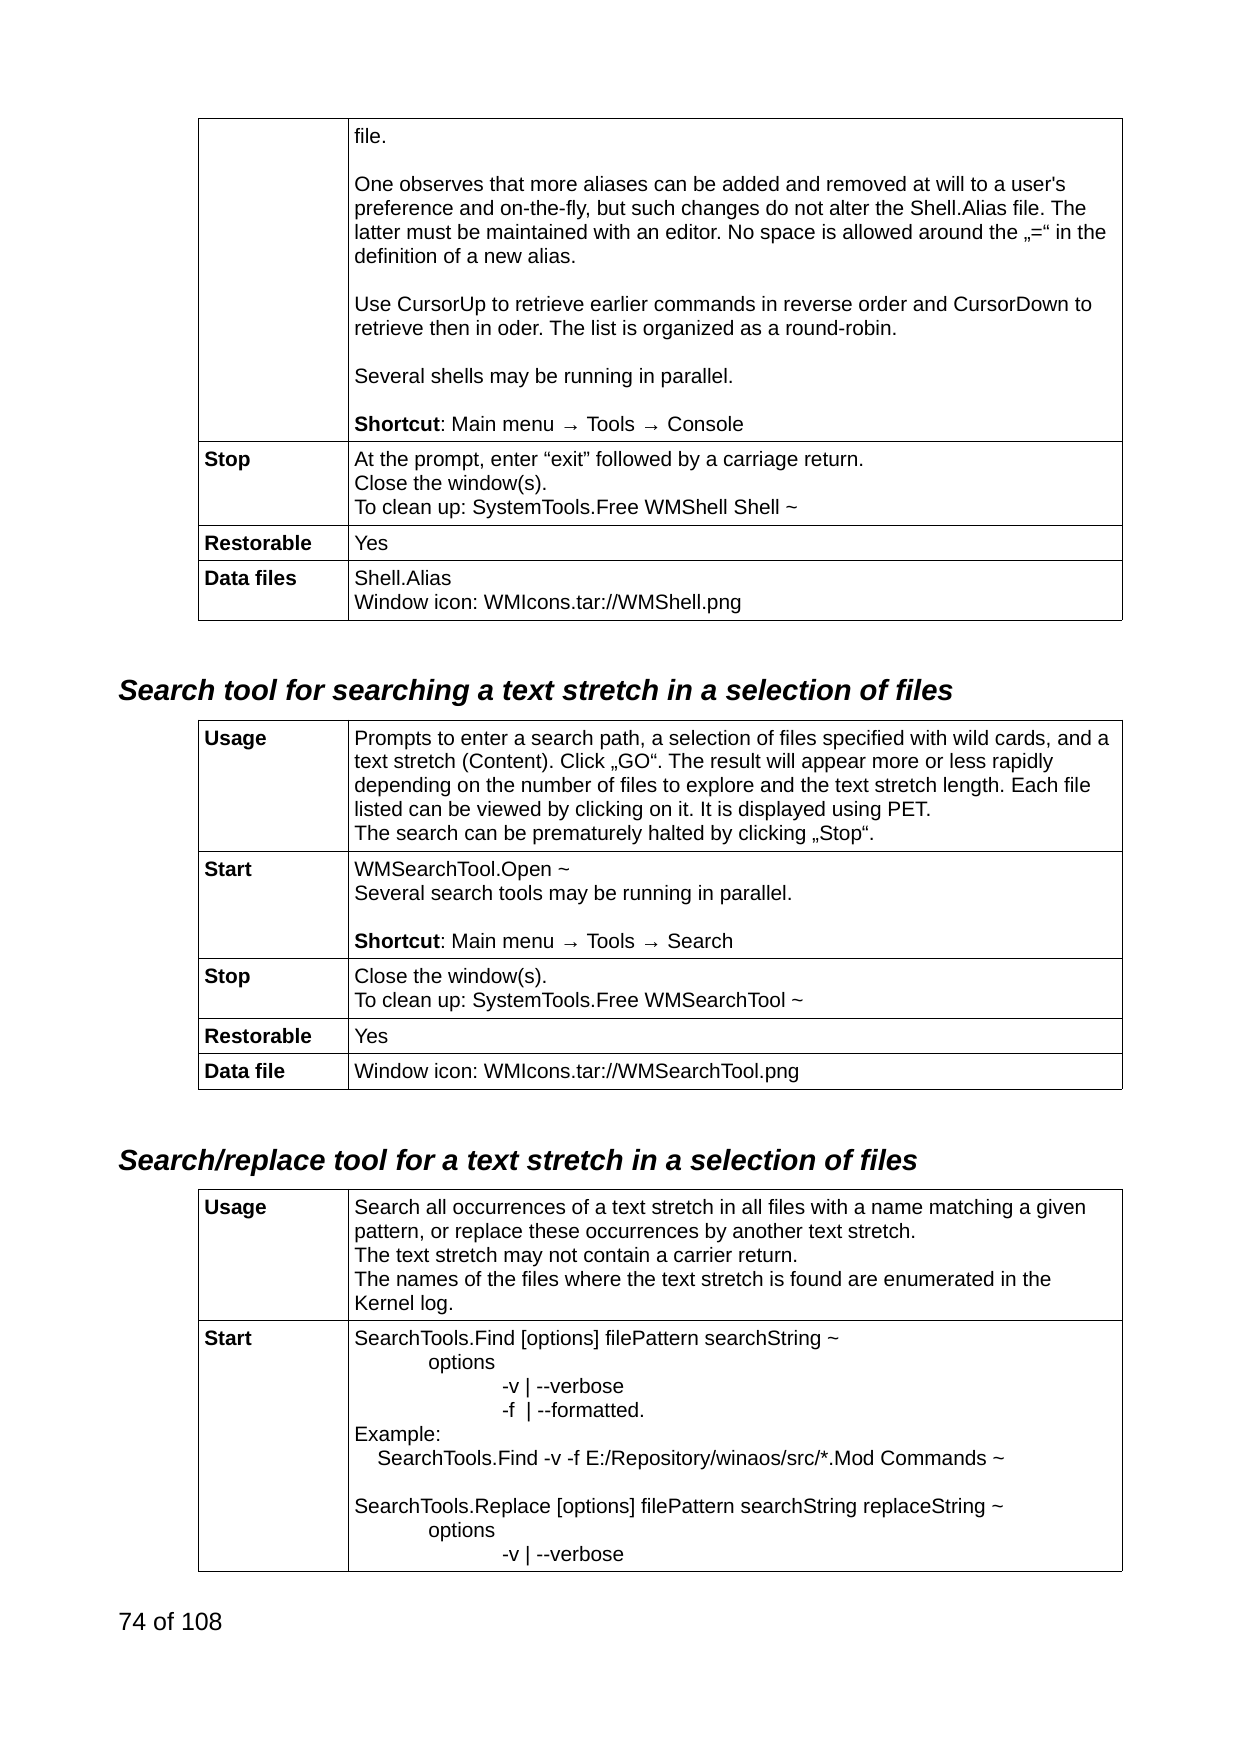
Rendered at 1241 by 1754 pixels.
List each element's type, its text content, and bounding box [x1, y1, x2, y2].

table_cell Close the window(s). To clean up: SystemTools.Free WMSearchTool ~ [349, 959, 1122, 1018]
table_cell Restorable [199, 1019, 348, 1053]
table_cell file. One observes that more aliases can be added and removed at will to a user's preference and on-the-fly, but such changes do not alter the Shell.Alias file. The latter must be maintained with an editor. No space is allowed around the „=“ in the definition of a new alias. Use CursorUp to retrieve earlier commands in reverse order and CursorDown to retrieve then in oder. The list is organized as a round-robin. Several shells may be running in parallel. Shortcut: Main menu → Tools → Console [349, 119, 1122, 441]
table_cell Yes [349, 526, 1122, 560]
subtitle Search/replace tool for a text stretch in a selection of files [118, 1143, 1122, 1176]
table_cell Data files [199, 561, 348, 619]
table_cell SearchTools.Find [options] filePattern searchString ~ options -v | --verbose -f | --formatted. Example: SearchTools.Find -v -f E:/Repository/winaos/src/*.Mod Commands ~ SearchTools.Replace [options] filePattern searchString replaceString ~ options -v | --verbose [349, 1321, 1122, 1571]
table_cell Start [199, 1321, 348, 1571]
table_cell [199, 119, 348, 441]
table_header Usage [199, 1190, 348, 1320]
table_cell Restorable [199, 526, 348, 560]
table_header Usage [199, 721, 348, 851]
table_cell Start [199, 852, 348, 958]
table_cell At the prompt, enter “exit” followed by a carriage return. Close the window(s). To clean up: SystemTools.Free WMShell Shell ~ [349, 442, 1122, 524]
table_cell Stop [199, 442, 348, 524]
table_cell WMSearchTool.Open ~ Several search tools may be running in parallel. Shortcut: Main menu → Tools → Search [349, 852, 1122, 958]
table_header Search all occurrences of a text stretch in all files with a name matching a given pattern, or replace these occurrences by another text stretch. The text stretch may not contain a carrier return. The names of the files where the text stretch is found are enumerated in the Kernel log. [349, 1190, 1122, 1320]
table_cell Stop [199, 959, 348, 1018]
table_cell Yes [349, 1019, 1122, 1053]
subtitle Search tool for searching a text stretch in a selection of files [118, 673, 1122, 707]
table_cell Shell.Alias Window icon: WMIcons.tar://WMShell.png [349, 561, 1122, 619]
table_header Prompts to enter a search path, a selection of files specified with wild cards, and a text stretch (Content). Click „GO“. The result will appear more or less rapidly depending on the number of files to explore and the text stretch length. Each file listed can be viewed by clicking on it. It is displayed using PET. The search can be prematurely halted by clicking „Stop“. [349, 721, 1122, 851]
table_cell Data file [199, 1054, 348, 1089]
table_cell Window icon: WMIcons.tar://WMSearchTool.png [349, 1054, 1122, 1089]
